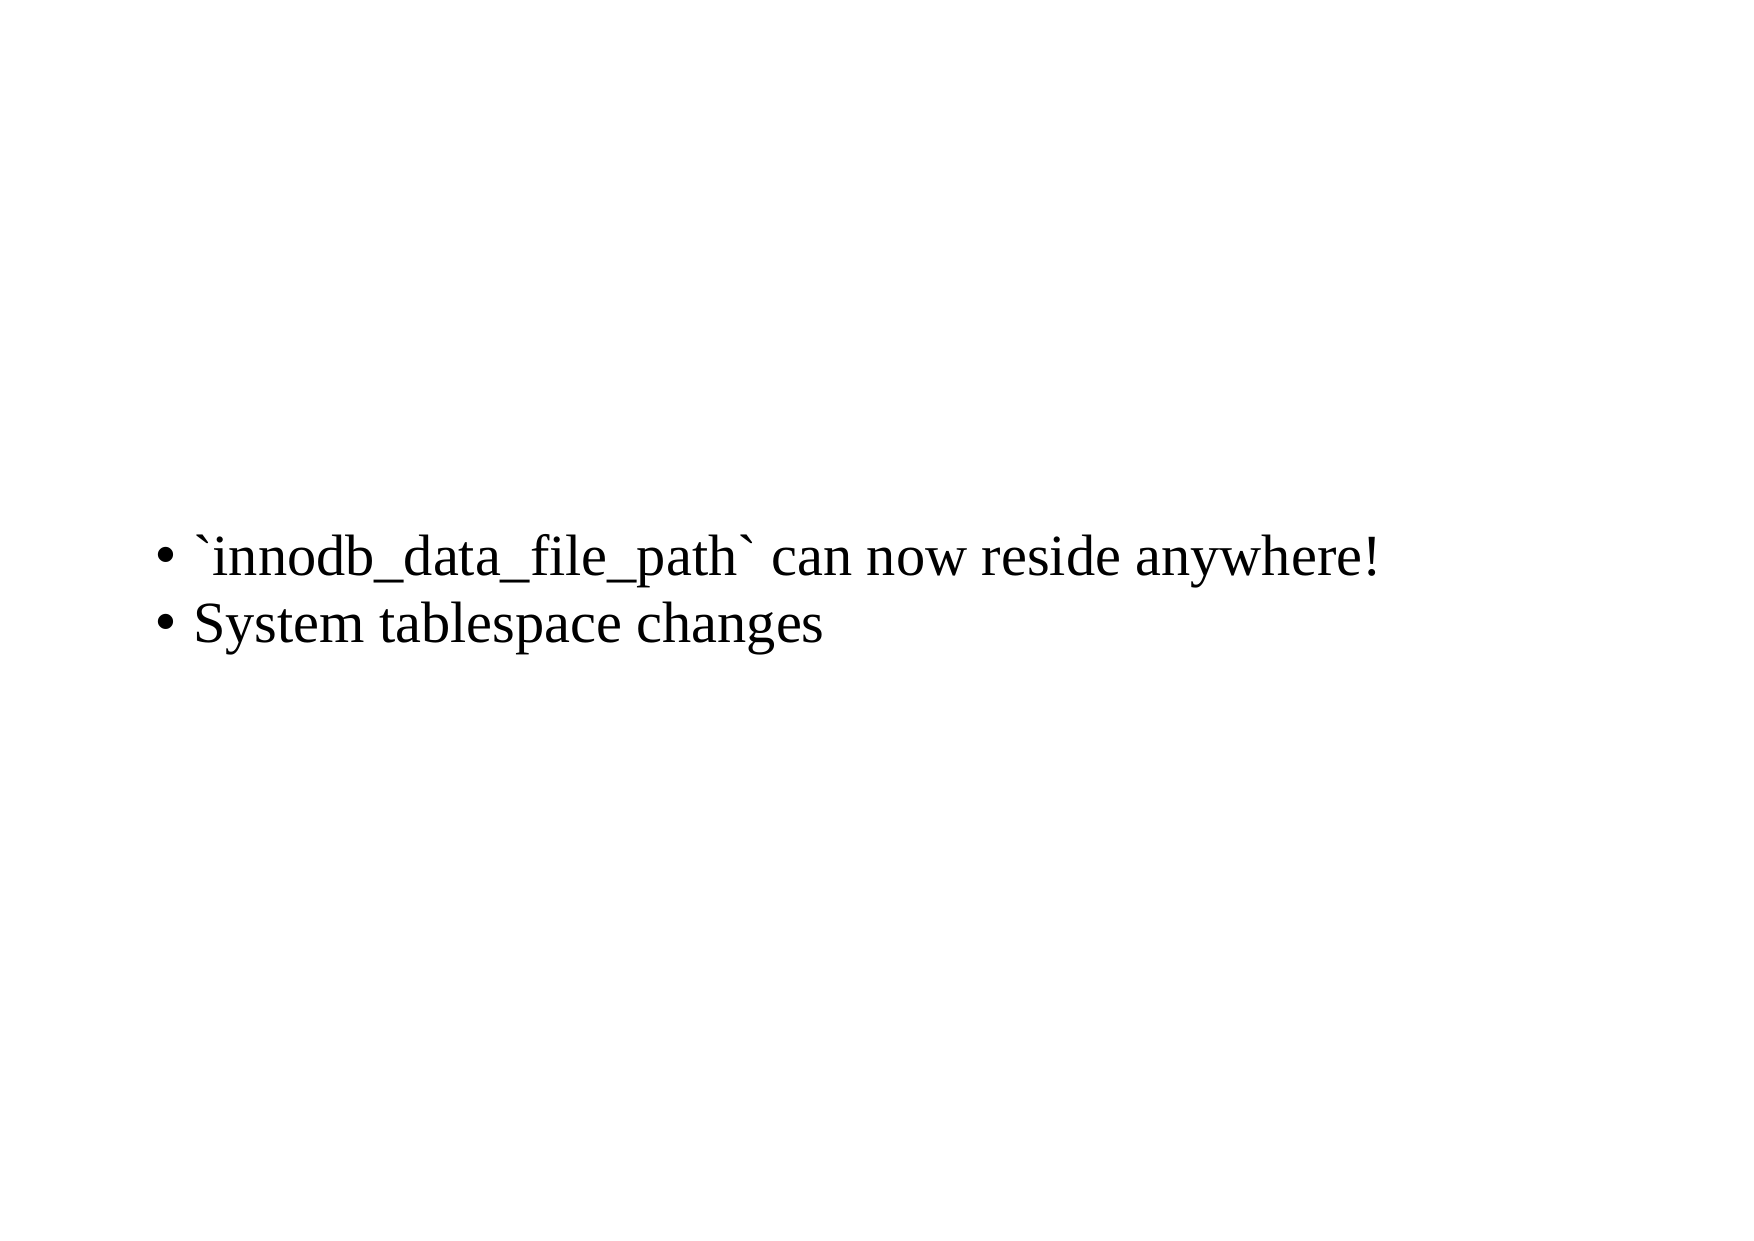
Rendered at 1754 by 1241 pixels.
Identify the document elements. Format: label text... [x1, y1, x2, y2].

list System tablespace changes [156, 588, 1636, 655]
list `innodb_data_file_path` can now reside anywhere! [156, 521, 1636, 588]
